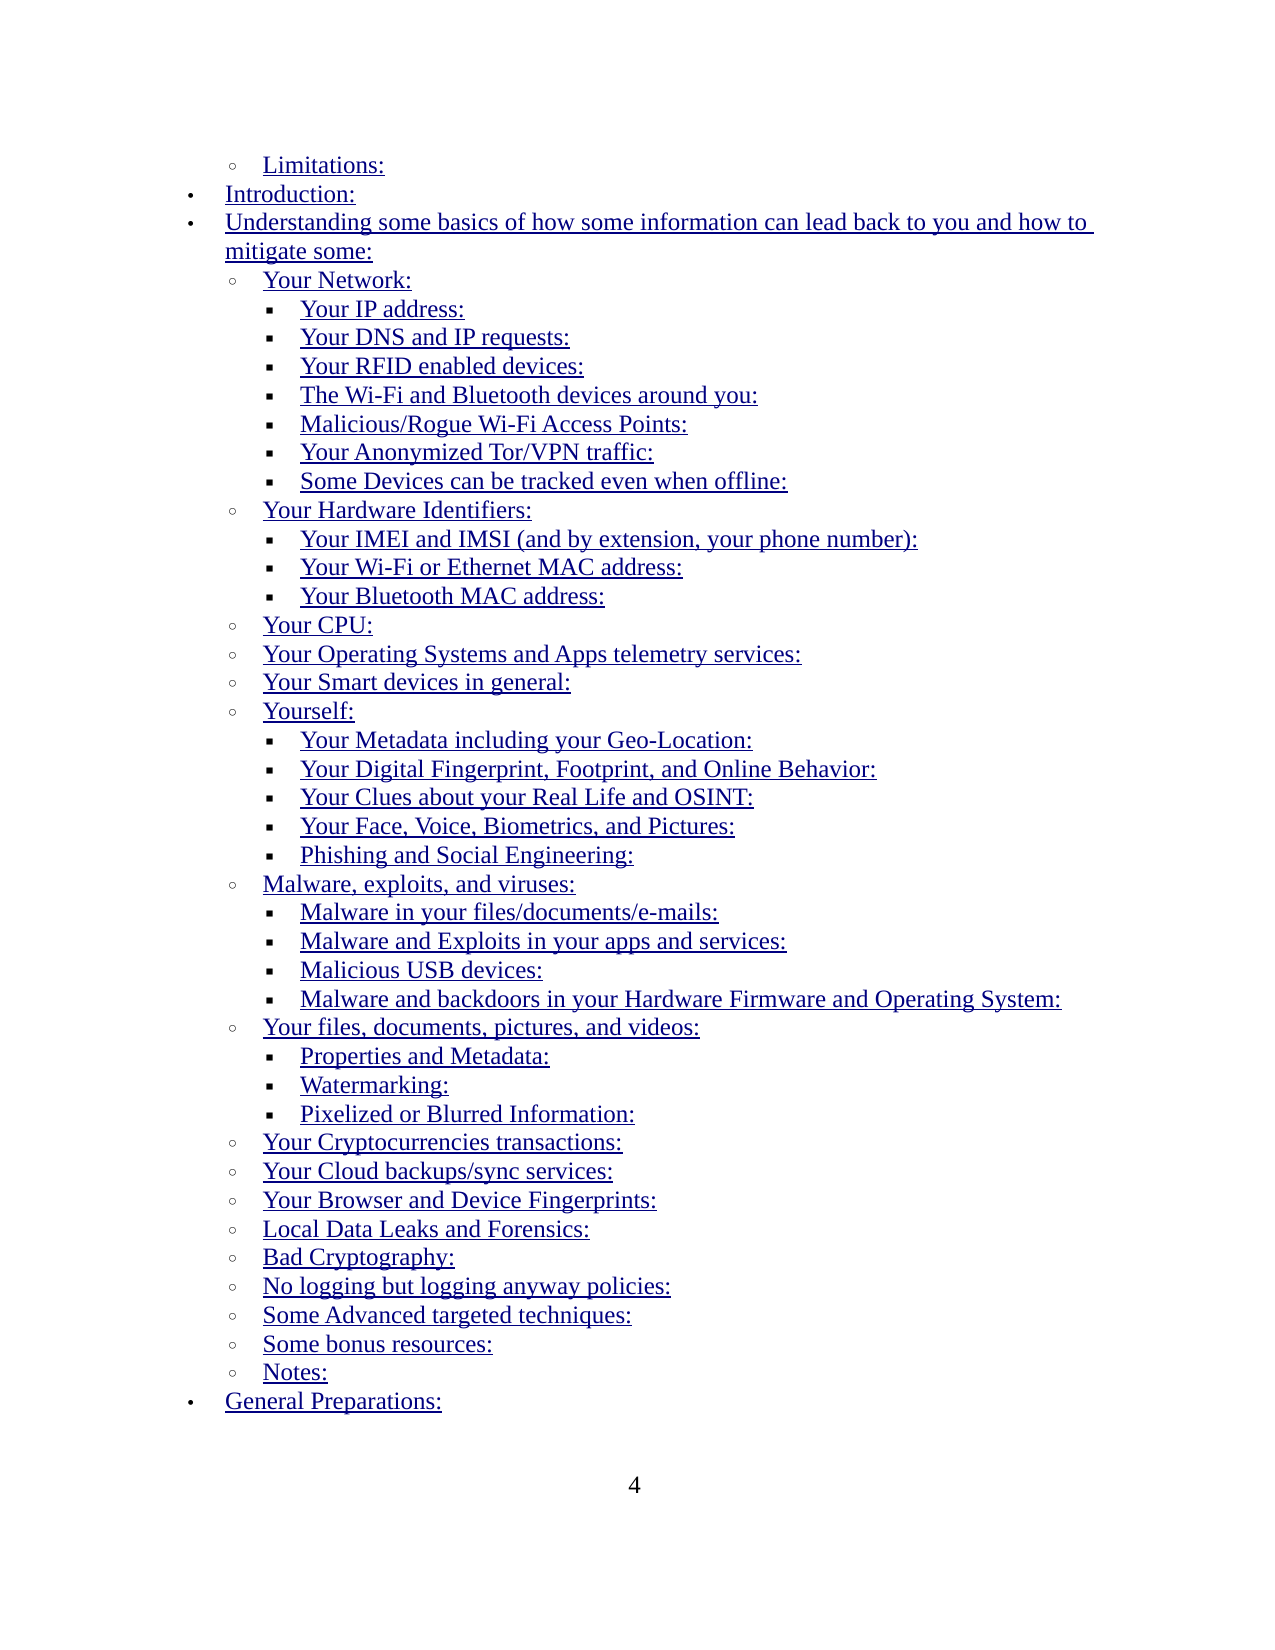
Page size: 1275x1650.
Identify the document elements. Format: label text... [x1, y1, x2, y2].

list Malware in your files/documents/e-mails: [262, 897, 1125, 926]
list Properties and Metadata: [262, 1041, 1125, 1070]
list Your Face, Voice, Biometrics, and Pictures: [262, 811, 1125, 840]
list The Wi-Fi and Bluetooth devices around you: [262, 380, 1125, 409]
list Yourself: [225, 696, 1125, 725]
list Some Devices can be tracked even when offline: [262, 466, 1125, 495]
list Your IP address: [262, 294, 1125, 322]
list Your CPU: [225, 610, 1125, 639]
list Your files, documents, pictures, and videos: [225, 1012, 1125, 1041]
list Notes: [225, 1357, 1125, 1386]
list Some Advanced targeted techniques: [225, 1300, 1125, 1329]
list Some bonus resources: [225, 1329, 1125, 1357]
list Malicious/Rogue Wi-Fi Access Points: [262, 409, 1125, 437]
list Malware, exploits, and viruses: [225, 869, 1125, 897]
list Malware and backdoors in your Hardware Firmware and Operating System: [262, 984, 1125, 1012]
list No logging but logging anyway policies: [225, 1271, 1125, 1300]
list Your Wi-Fi or Ethernet MAC address: [262, 552, 1125, 581]
list Your IMEI and IMSI (and by extension, your phone number): [262, 524, 1125, 552]
list Your Bluetooth MAC address: [262, 581, 1125, 610]
list Your Metadata including your Geo-Location: [262, 725, 1125, 754]
list Your Cloud backups/sync services: [225, 1156, 1125, 1185]
list Your Operating Systems and Apps telemetry services: [225, 639, 1125, 667]
list Malware and Exploits in your apps and services: [262, 926, 1125, 955]
list General Preparations: [187, 1386, 1125, 1415]
list Bad Cryptography: [225, 1242, 1125, 1271]
list Understanding some basics of how some information can lead back to you and how to mitigate some: [187, 207, 1125, 265]
list Your Clues about your Real Life and OSINT: [262, 782, 1125, 811]
list Introduction: [187, 179, 1125, 207]
list Your Network: [225, 265, 1125, 294]
list Your RFID enabled devices: [262, 351, 1125, 380]
list Your Smart devices in general: [225, 667, 1125, 696]
list Your Cryptocurrencies transactions: [225, 1127, 1125, 1156]
list Pixelized or Blurred Information: [262, 1099, 1125, 1127]
list Your Anonymized Tor/VPN traffic: [262, 437, 1125, 466]
list Your Digital Fingerprint, Footprint, and Online Behavior: [262, 754, 1125, 782]
list Your DNS and IP requests: [262, 322, 1125, 351]
list Phishing and Social Engineering: [262, 840, 1125, 869]
list Your Browser and Device Fingerprints: [225, 1185, 1125, 1214]
list Watermarking: [262, 1070, 1125, 1099]
list Local Data Leaks and Forensics: [225, 1214, 1125, 1242]
list Your Hardware Identifiers: [225, 495, 1125, 524]
list Malicious USB devices: [262, 955, 1125, 984]
list Limitations: [225, 150, 1125, 179]
